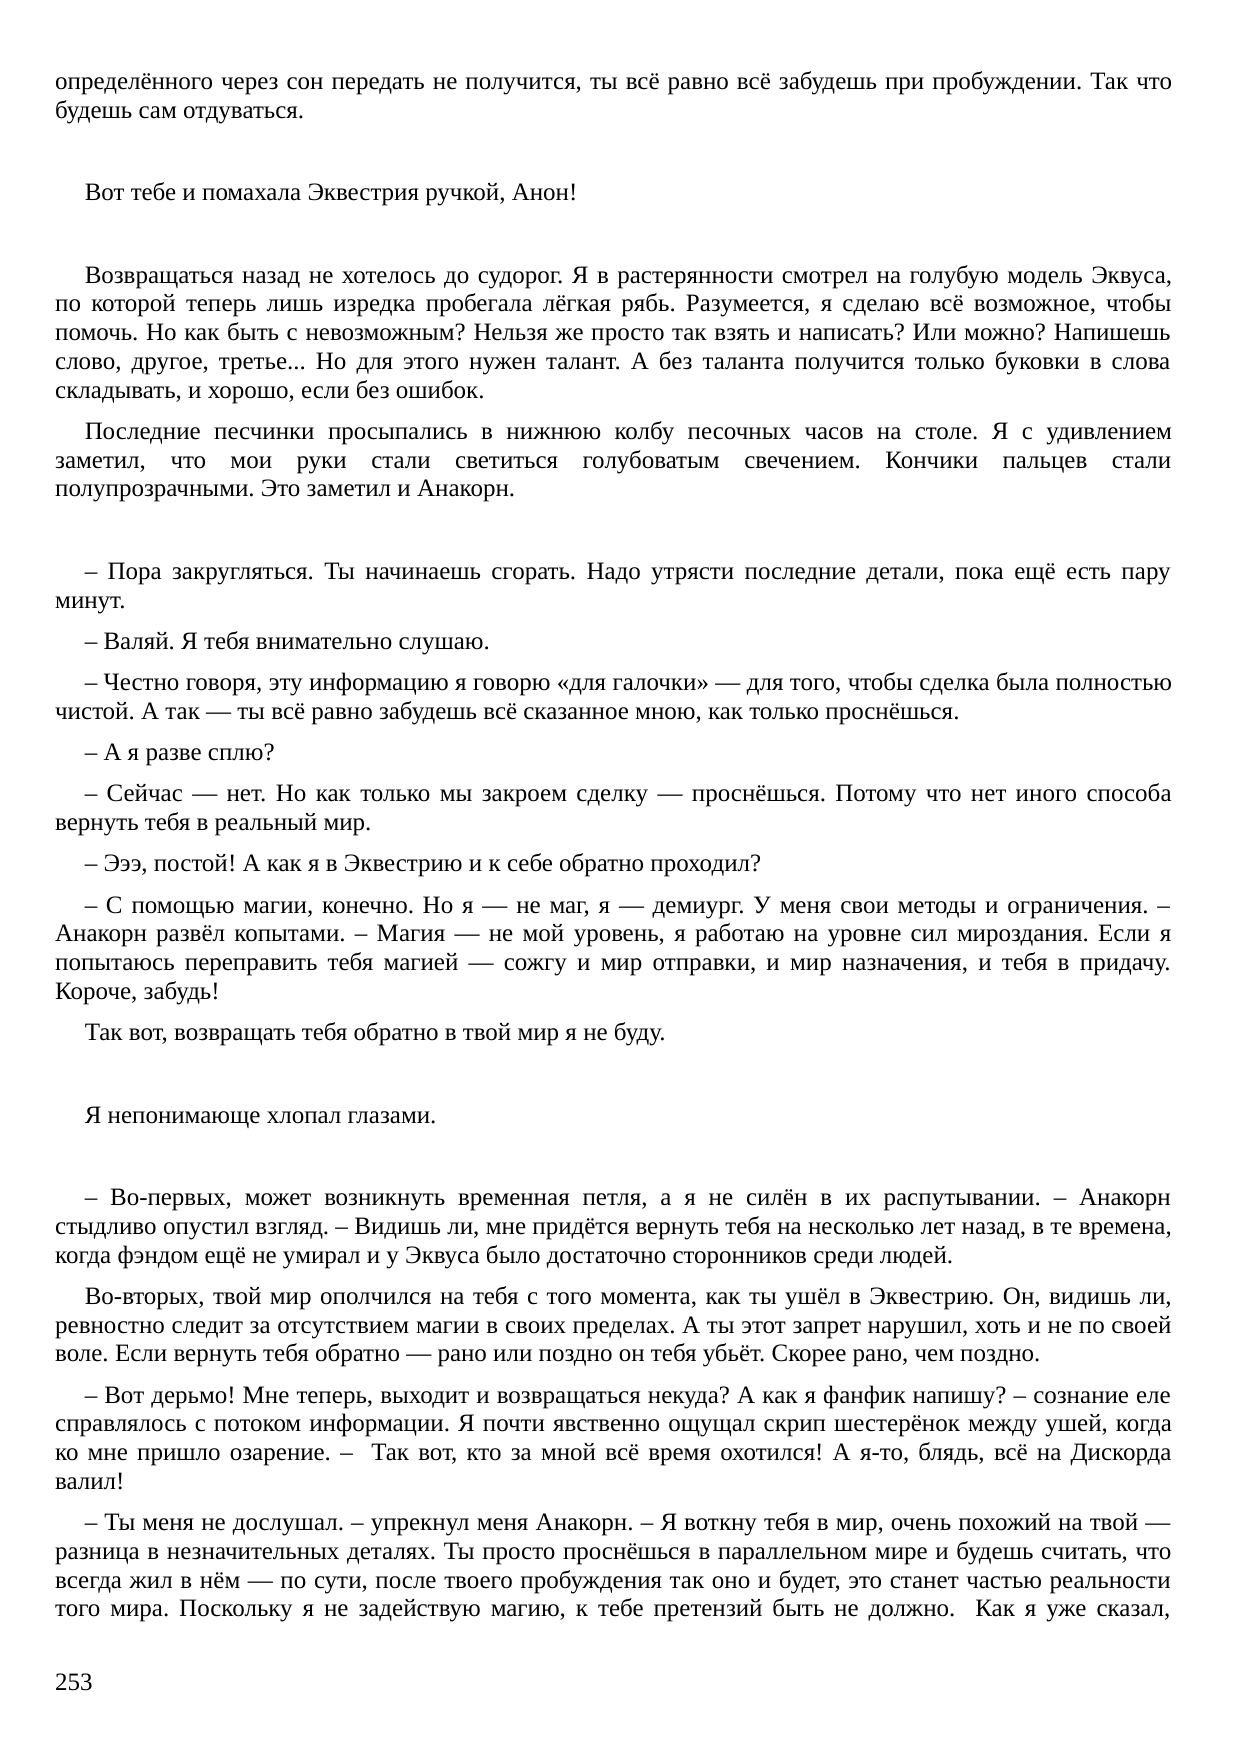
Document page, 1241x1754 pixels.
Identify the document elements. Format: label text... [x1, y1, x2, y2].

text определённого через сон передать не получится, ты всё равно всё забудешь при пробуждении. Так что будешь сам отдуваться. [55, 66, 1173, 123]
text – Во-первых, может возникнуть временная петля, а я не силён в их распутывании. – Анакорн стыдливо опустил взгляд. – Видишь ли, мне придётся вернуть тебя на несколько лет назад, в те времена, когда фэндом ещё не умирал и у Эквуса было достаточно сторонников среди людей. [55, 1182, 1173, 1268]
text – Ты меня не дослушал. – упрекнул меня Анакорн. – Я воткну тебя в мир, очень похожий на твой — разница в незначительных деталях. Ты просто проснёшься в параллельном мире и будешь считать, что всегда жил в нём — по сути, после твоего пробуждения так оно и будет, это станет частью реальности того мира. Поскольку я не задействую магию, к тебе претензий быть не должно. Как я уже сказал, [55, 1507, 1173, 1622]
text Вот тебе и помахала Эквестрия ручкой, Анон! [55, 177, 1173, 206]
text – Вот дерьмо! Мне теперь, выходит и возвращаться некуда? А как я фанфик напишу? – сознание еле справлялось с потоком информации. Я почти явственно ощущал скрип шестерёнок между ушей, когда ко мне пришло озарение. – Так вот, кто за мной всё время охотился! А я-то, блядь, всё на Дискорда валил! [55, 1380, 1173, 1495]
text Возвращаться назад не хотелось до судорог. Я в растерянности смотрел на голубую модель Эквуса, по которой теперь лишь изредка пробегала лёгкая рябь. Разумеется, я сделаю всё возможное, чтобы помочь. Но как быть с невозможным? Нельзя же просто так взять и написать? Или можно? Напишешь слово, другое, третье... Но для этого нужен талант. А без таланта получится только буковки в слова складывать, и хорошо, если без ошибок. [55, 260, 1173, 403]
text Так вот, возвращать тебя обратно в твой мир я не буду. [55, 1017, 1173, 1046]
text – Валяй. Я тебя внимательно слушаю. [55, 626, 1173, 655]
text Я непонимающе хлопал глазами. [55, 1100, 1173, 1128]
text – Честно говоря, эту информацию я говорю «для галочки» — для того, чтобы сделка была полностью чистой. А так — ты всё равно забудешь всё сказанное мною, как только проснёшься. [55, 667, 1173, 725]
text – А я разве сплю? [55, 737, 1173, 766]
text – С помощью магии, конечно. Но я — не маг, я — демиург. У меня свои методы и ограничения. – Анакорн развёл копытами. – Магия — не мой уровень, я работаю на уровне сил мироздания. Если я попытаюсь переправить тебя магией — сожгу и мир отправки, и мир назначения, и тебя в придачу. Короче, забудь! [55, 890, 1173, 1005]
text – Эээ, постой! А как я в Эквестрию и к себе обратно проходил? [55, 848, 1173, 877]
text Последние песчинки просыпались в нижнюю колбу песочных часов на столе. Я с удивлением заметил, что мои руки стали светиться голубоватым свечением. Кончики пальцев стали полупрозрачными. Это заметил и Анакорн. [55, 416, 1173, 502]
text – Сейчас — нет. Но как только мы закроем сделку — проснёшься. Потому что нет иного способа вернуть тебя в реальный мир. [55, 778, 1173, 836]
text – Пора закругляться. Ты начинаешь сгорать. Надо утрясти последние детали, пока ещё есть пару минут. [55, 556, 1173, 613]
text Во-вторых, твой мир ополчился на тебя с того момента, как ты ушёл в Эквестрию. Он, видишь ли, ревностно следит за отсутствием магии в своих пределах. А ты этот запрет нарушил, хоть и не по своей воле. Если вернуть тебя обратно — рано или поздно он тебя убьёт. Скорее рано, чем поздно. [55, 1281, 1173, 1367]
